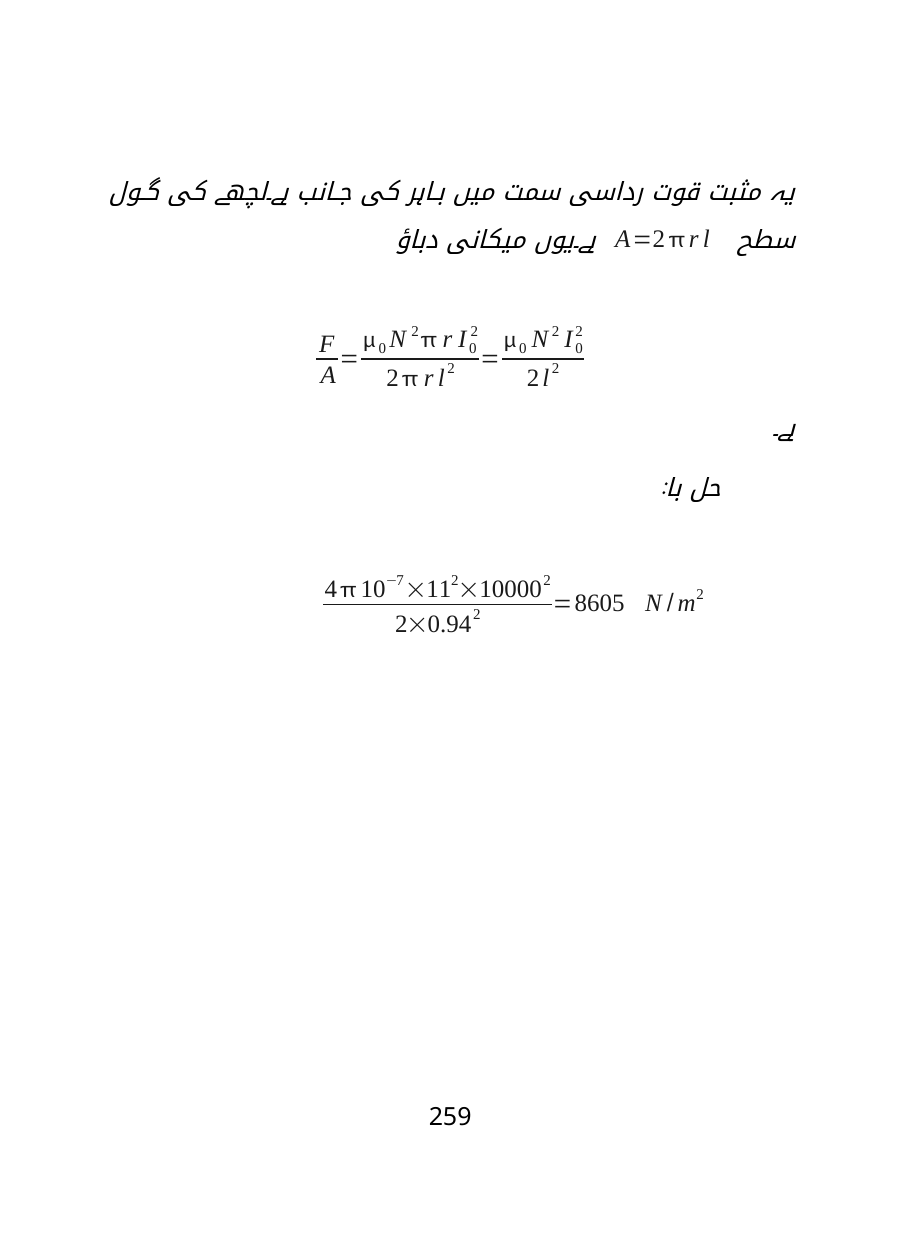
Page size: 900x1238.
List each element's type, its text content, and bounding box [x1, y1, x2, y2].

text ہے۔ [105, 404, 795, 452]
text یہ مثبت قوت رداسی سمت میں باہر کی جانب ہے۔لچھے کی گول سطح ہے۔یوں میکانی دباؤ [105, 168, 795, 263]
text حل با: [105, 464, 795, 512]
